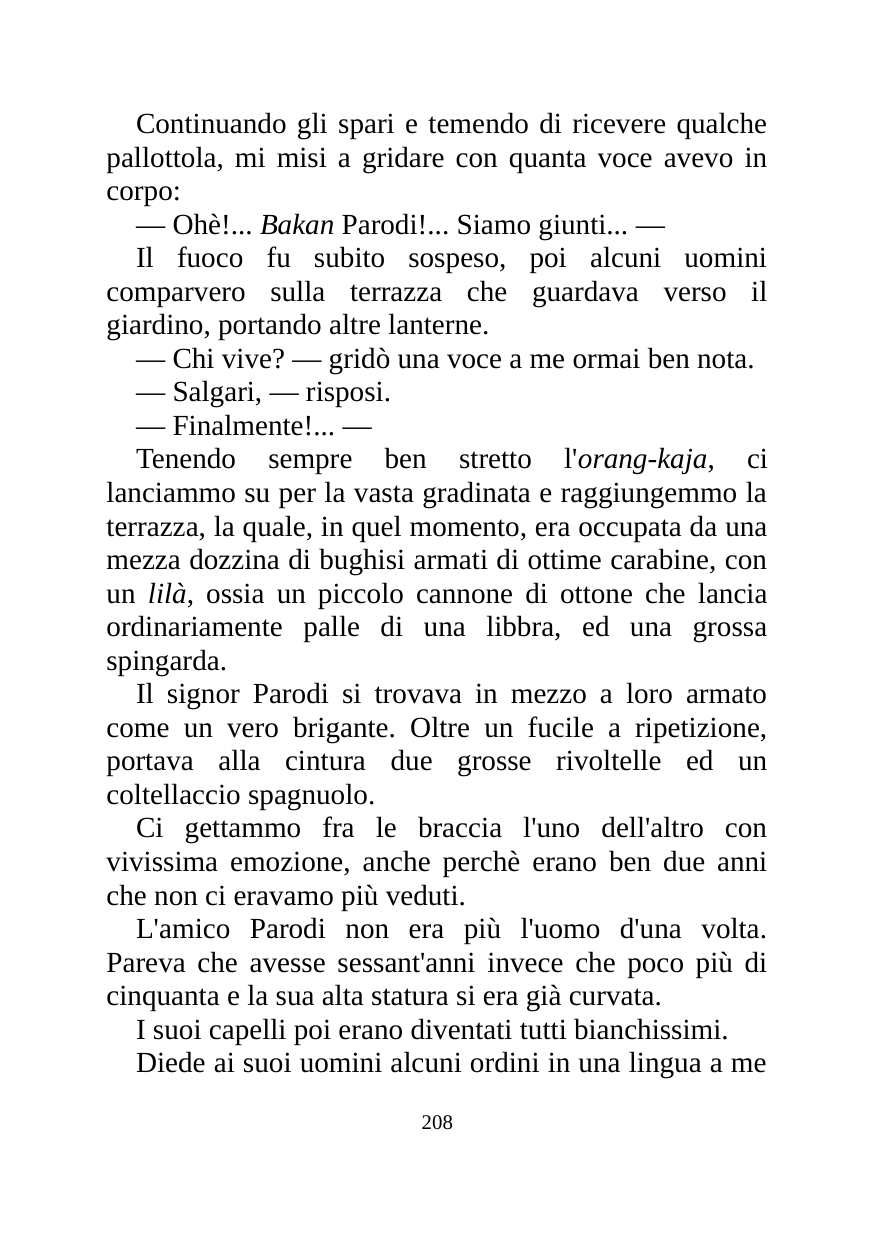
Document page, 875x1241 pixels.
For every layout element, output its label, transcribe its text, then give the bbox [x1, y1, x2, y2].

text Continuando gli spari e temendo di ricevere qualche pallottola, mi misi a gridare con quanta voce avevo in corpo: [106, 106, 768, 207]
text Diede ai suoi uomini alcuni ordini in una lingua a me [106, 1045, 768, 1079]
text Tenendo sempre ben stretto l'orang-kaja, ci lanciammo su per la vasta gradinata e raggiungemmo la terrazza, la quale, in quel momento, era occupata da una mezza dozzina di bughisi armati di ottime carabine, con un lilà, ossia un piccolo cannone di ottone che lancia ordinariamente palle di una libbra, ed una grossa spingarda. [106, 442, 768, 676]
text L'amico Parodi non era più l'uomo d'una volta. Pareva che avesse sessant'anni invece che poco più di cinquanta e la sua alta statura si era già curvata. [106, 911, 768, 1012]
text — Chi vive? — gridò una voce a me ormai ben nota. [106, 341, 768, 374]
text — Salgari, — risposi. [106, 374, 768, 408]
text Il signor Parodi si trovava in mezzo a loro armato come un vero brigante. Oltre un fucile a ripetizione, portava alla cintura due grosse rivoltelle ed un coltellaccio spagnuolo. [106, 676, 768, 811]
text — Ohè!... Bakan Parodi!... Siamo giunti... — [106, 207, 768, 240]
text Ci gettammo fra le braccia l'uno dell'altro con vivissima emozione, anche perchè erano ben due anni che non ci eravamo più veduti. [106, 811, 768, 911]
text I suoi capelli poi erano diventati tutti bianchissimi. [106, 1012, 768, 1045]
text — Finalmente!... — [106, 408, 768, 442]
text Il fuoco fu subito sospeso, poi alcuni uomini comparvero sulla terrazza che guardava verso il giardino, portando altre lanterne. [106, 240, 768, 341]
